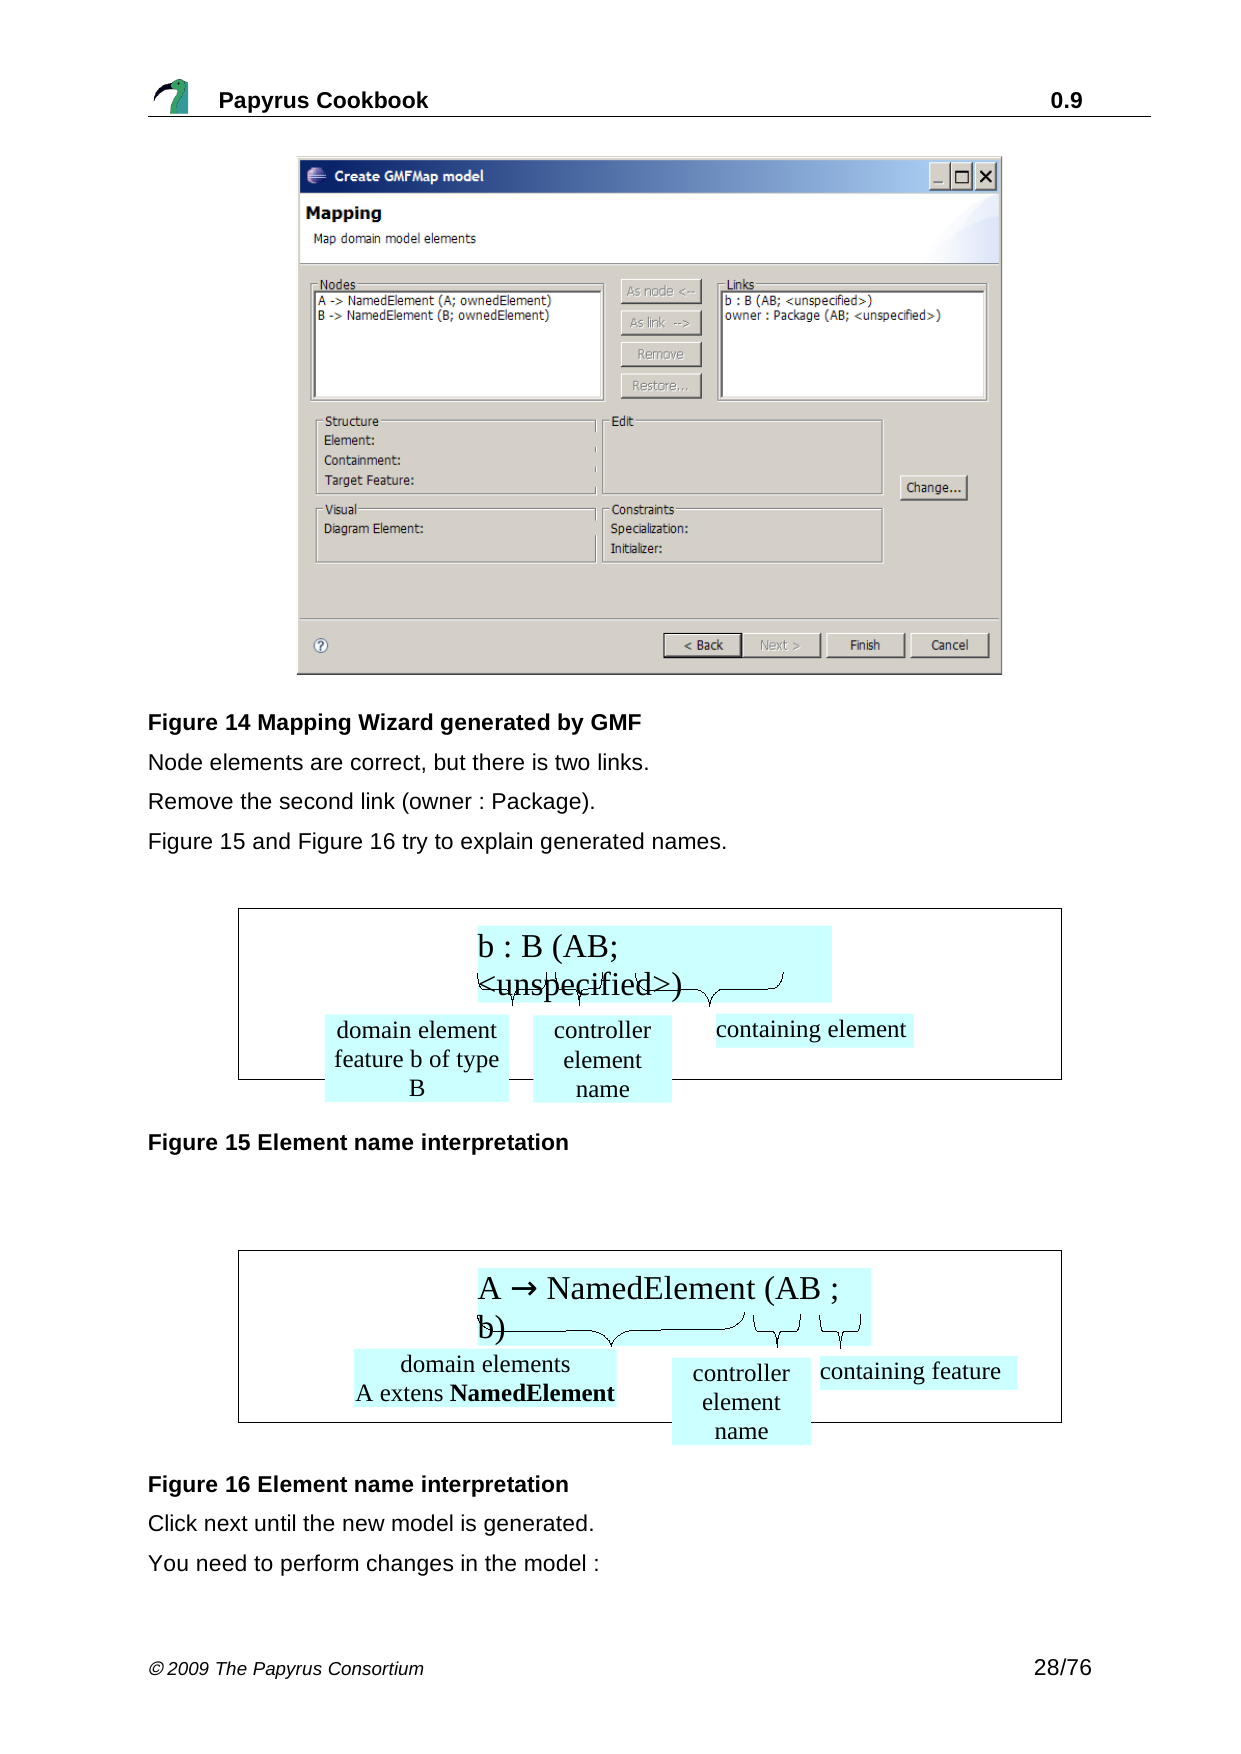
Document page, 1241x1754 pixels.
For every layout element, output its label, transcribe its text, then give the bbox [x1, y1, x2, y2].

text Remove the second link (owner : Package). [148, 787, 1151, 814]
picture [296, 156, 1003, 675]
text Figure 15 and Figure 16 try to explain generated names. [148, 827, 1151, 854]
text Node elements are correct, but there is two links. [148, 748, 1151, 775]
picture [153, 79, 189, 114]
text Figure 16 Element name interpretation [148, 1470, 1151, 1497]
text Click next until the new model is generated. [148, 1510, 1151, 1537]
text Figure 14 Mapping Wizard generated by GMF [148, 708, 1151, 735]
text Figure 15 Element name interpretation [148, 1128, 1151, 1155]
text You need to perform changes in the model : [148, 1549, 1151, 1576]
